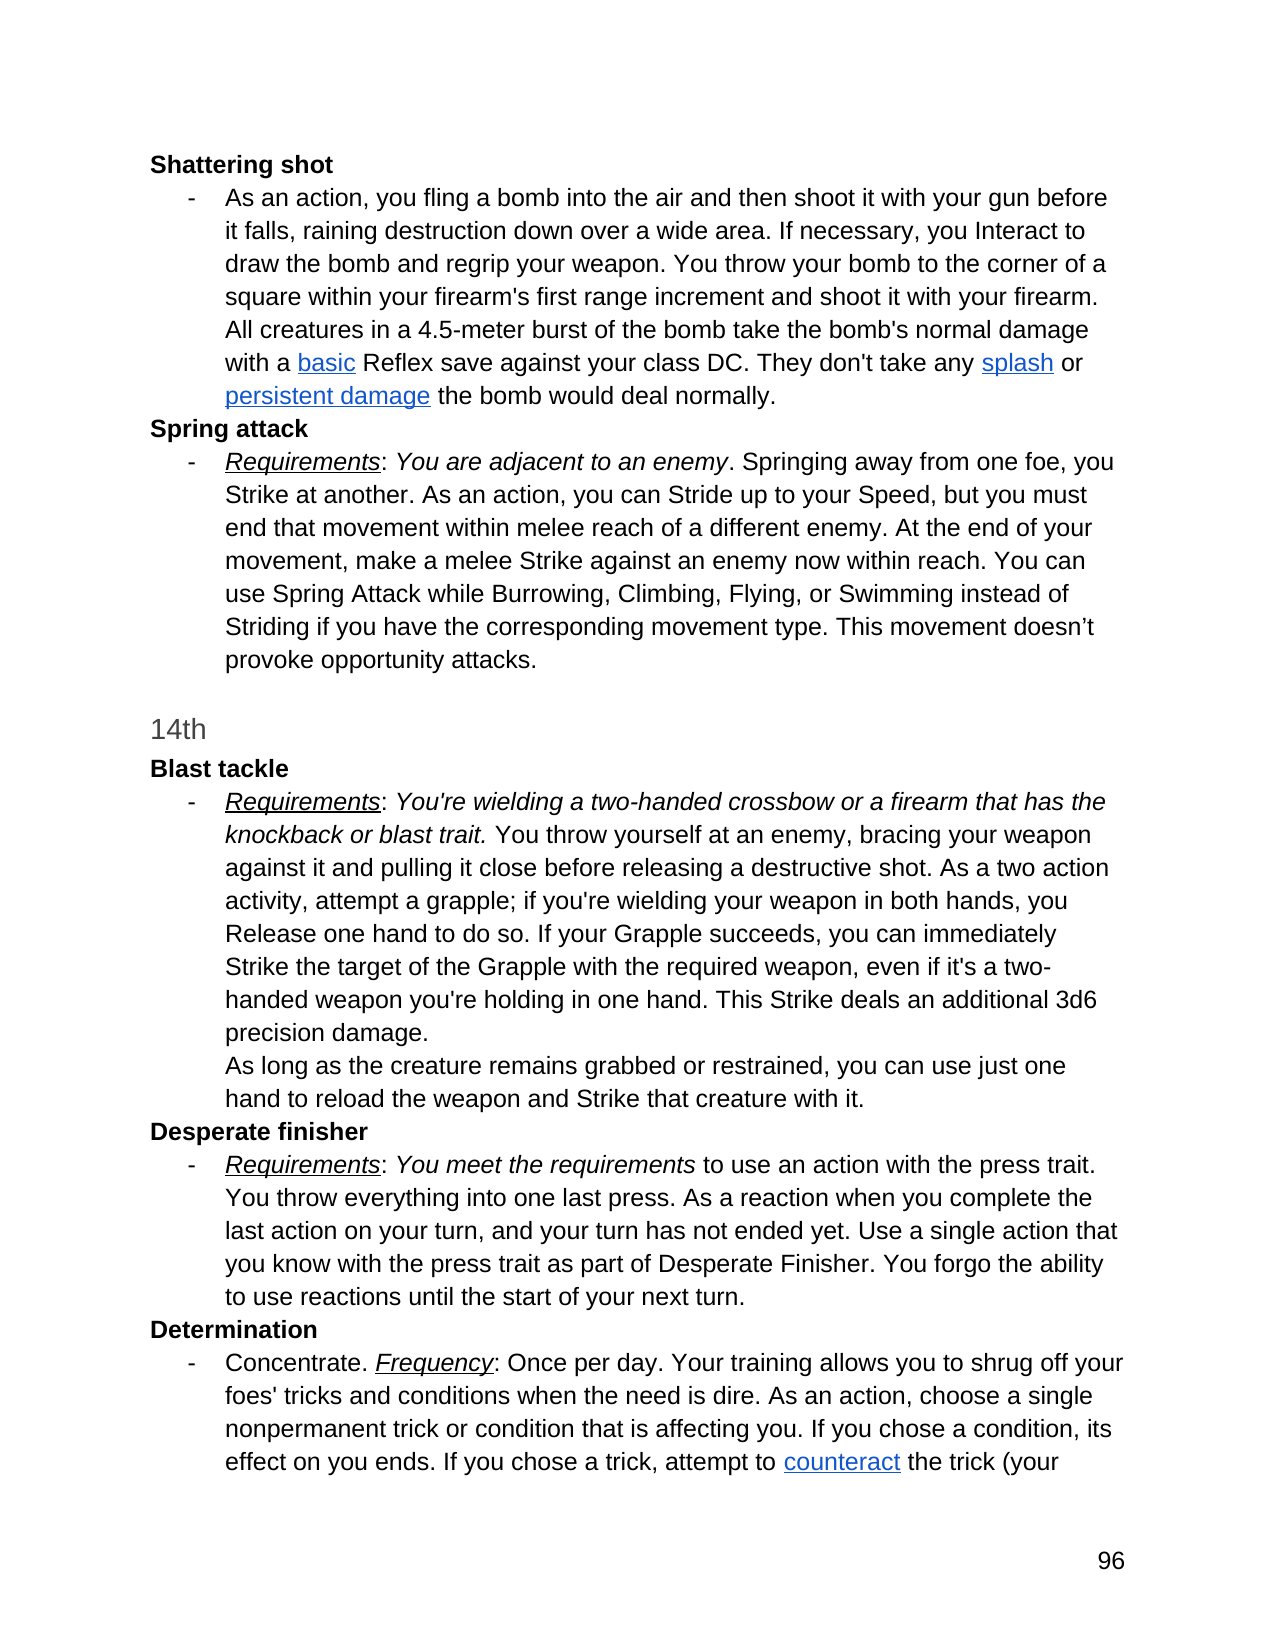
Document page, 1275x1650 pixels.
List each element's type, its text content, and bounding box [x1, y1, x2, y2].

list Requirements: You are adjacent to an enemy. Springing away from one foe, you Strike at another. As an action, you can Stride up to your Speed, but you must end that movement within melee reach of a different enemy. At the end of your movement, make a melee Strike against an enemy now within reach. You can use Spring Attack while Burrowing, Climbing, Flying, or Swimming instead of Striding if you have the corresponding movement type. This movement doesn’t provoke opportunity attacks. [187, 447, 1125, 674]
list Concentrate. Frequency: Once per day. Your training allows you to shrug off your foes' tricks and conditions when the need is dire. As an action, choose a single nonpermanent trick or condition that is affecting you. If you chose a condition, its effect on you ends. If you chose a trick, attempt to counteract the trick (your [187, 1348, 1125, 1476]
list As an action, you fling a bomb into the air and then shoot it with your gun before it falls, raining destruction down over a wide area. If necessary, you Interact to draw the bomb and regrip your weapon. You throw your bomb to the corner of a square within your firearm's first range increment and shoot it with your firearm. All creatures in a 4.5-meter burst of the bomb take the bomb's normal damage with a basic Reflex save against your class DC. They don't take any splash or persistent damage the bomb would deal normally. [187, 183, 1125, 410]
text Blast tackle [150, 753, 1125, 782]
list Requirements: You're wielding a two-handed crossbow or a firearm that has the knockback or blast trait. You throw yourself at an enemy, bracing your weapon against it and pulling it close before releasing a destructive shot. As a two action activity, attempt a grapple; if you're wielding your weapon in both hands, you Release one hand to do so. If your Grapple succeeds, you can immediately Strike the target of the Grapple with the required weapon, even if it's a two-handed weapon you're holding in one hand. This Strike deals an additional 3d6 precision damage. [187, 787, 1125, 1046]
text You throw everything into one last press. As a reaction when you complete the last action on your turn, and your turn has not ended yet. Use a single action that you know with the press trait as part of Desperate Finisher. You forgo the ability to use reactions until the start of your next turn. [225, 1183, 1125, 1311]
text Determination [150, 1315, 1125, 1344]
text Shattering shot [150, 150, 1125, 179]
text Spring attack [150, 414, 1125, 443]
text As long as the creature remains grabbed or restrained, you can use just one hand to reload the weapon and Strike that creature with it. [225, 1051, 1125, 1112]
text Desperate finisher [150, 1117, 1125, 1146]
subtitle 14th [150, 712, 1125, 745]
list Requirements: You meet the requirements to use an action with the press trait. [187, 1150, 1125, 1178]
